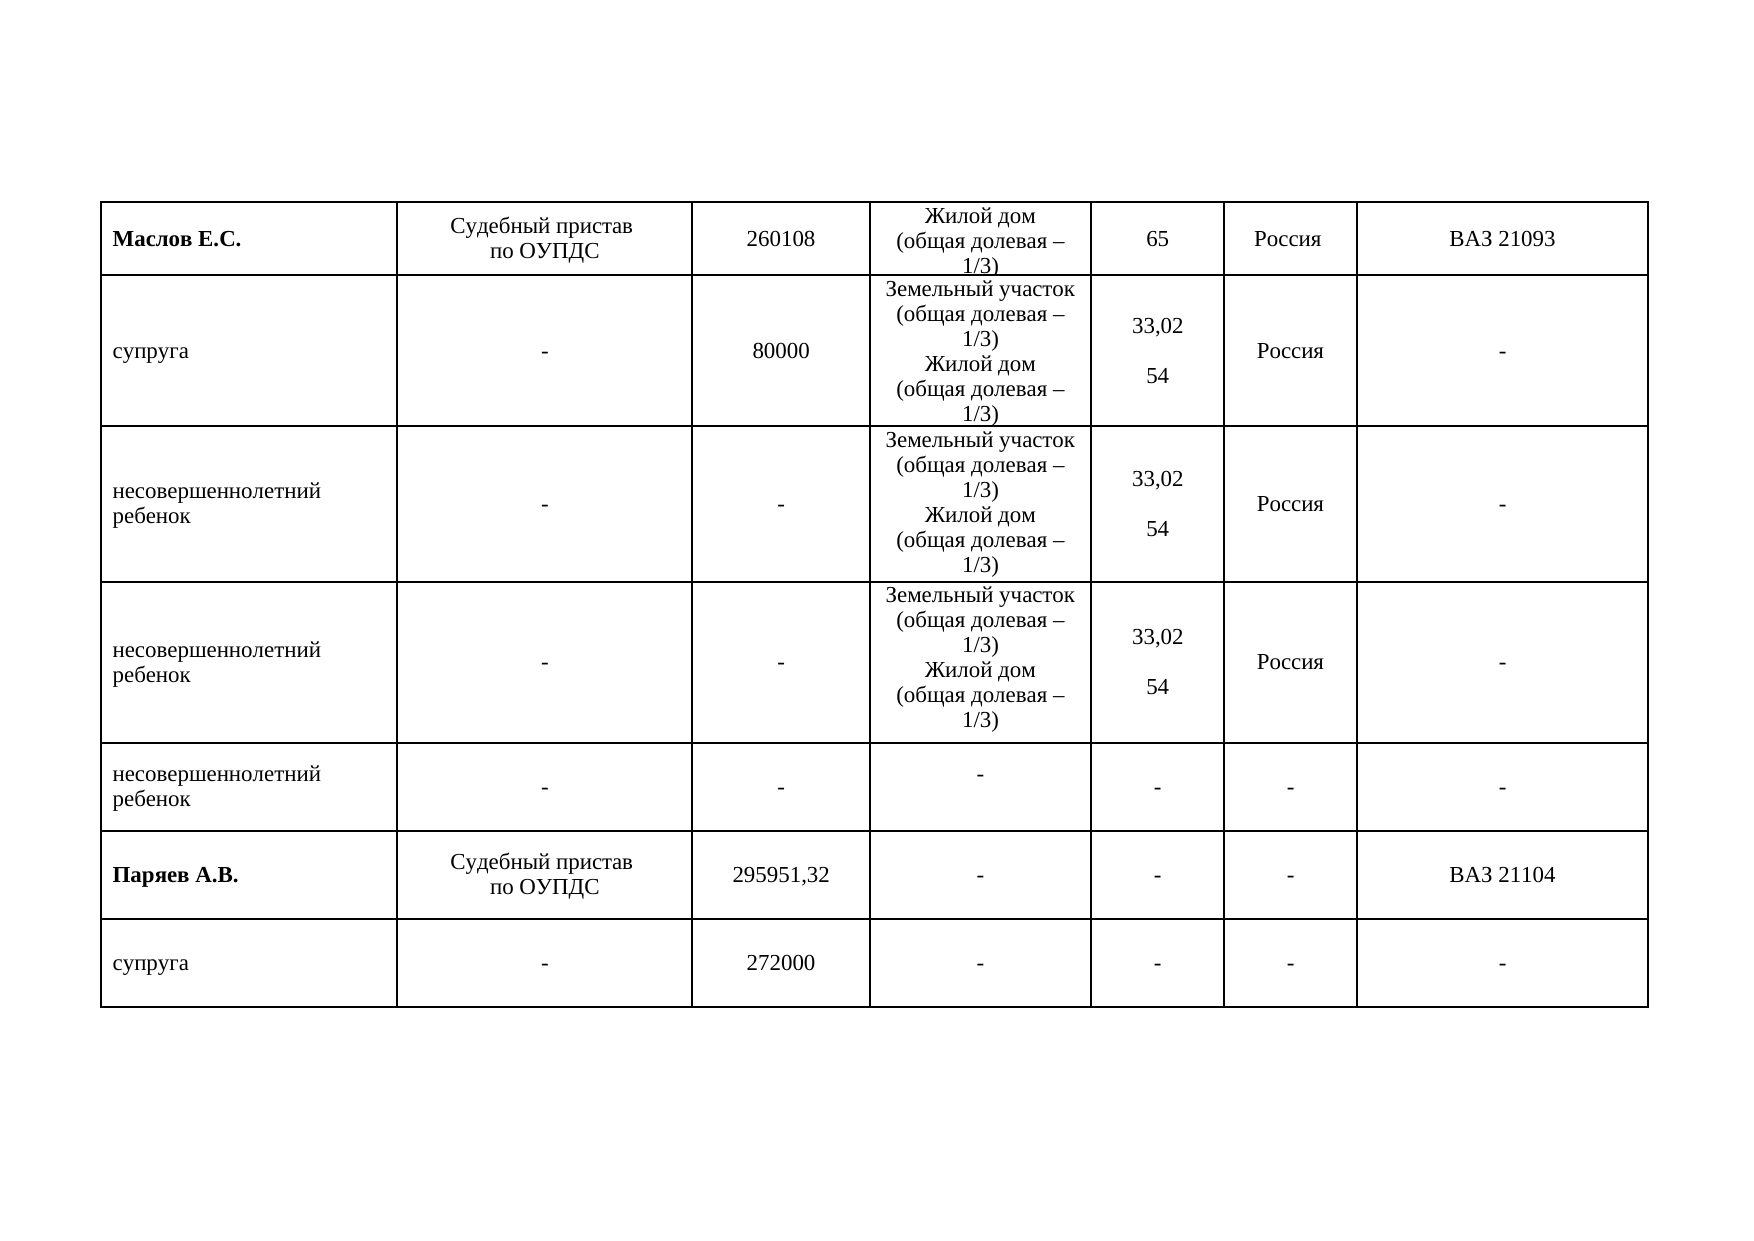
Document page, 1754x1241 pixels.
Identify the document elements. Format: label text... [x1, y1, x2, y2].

table_cell - [1358, 744, 1647, 830]
table_cell - [871, 744, 1090, 830]
table_cell супруга [102, 920, 396, 1006]
table_cell 260108 [693, 203, 869, 274]
table_cell - [398, 583, 691, 742]
table_cell - [1358, 276, 1647, 425]
table_cell [1649, 201, 1655, 274]
table_cell - [1358, 583, 1647, 742]
table_cell - [1092, 832, 1223, 918]
table_cell - [1358, 427, 1647, 581]
table_cell Земельный участок (общая долевая – 1/3) Жилой дом (общая долевая – 1/3) [871, 276, 1090, 425]
table_cell 33,02 54 [1092, 276, 1223, 425]
table_cell Жилой дом (общая долевая – 1/3) [871, 203, 1090, 274]
table_cell ВАЗ 21104 [1358, 832, 1647, 918]
table_cell - [1092, 920, 1223, 1006]
table_cell - [1225, 920, 1356, 1006]
table_cell - [398, 744, 691, 830]
table_cell [1649, 742, 1655, 830]
table_cell - [693, 427, 869, 581]
table_cell [1649, 425, 1655, 581]
table_cell Судебный пристав по ОУПДС [398, 832, 691, 918]
table_cell - [1225, 744, 1356, 830]
table_cell - [398, 276, 691, 425]
table_cell 33,02 54 [1092, 583, 1223, 742]
table_cell Россия [1225, 203, 1356, 274]
table_cell Земельный участок (общая долевая – 1/3) Жилой дом (общая долевая – 1/3) [871, 427, 1090, 581]
table_cell - [1092, 744, 1223, 830]
table_cell [1649, 918, 1655, 1006]
table_cell - [693, 744, 869, 830]
table_cell Россия [1225, 276, 1356, 425]
table_cell Маслов Е.С. [102, 203, 396, 274]
table_cell ВАЗ 21093 [1358, 203, 1647, 274]
table_cell 295951,32 [693, 832, 869, 918]
table_cell - [871, 920, 1090, 1006]
table_cell Судебный пристав по ОУПДС [398, 203, 691, 274]
table_cell 65 [1092, 203, 1223, 274]
table_cell несовершеннолетний ребенок [102, 583, 396, 742]
table_cell 272000 [693, 920, 869, 1006]
table_cell - [693, 583, 869, 742]
table_cell Россия [1225, 583, 1356, 742]
table_cell Россия [1225, 427, 1356, 581]
table_cell 33,02 54 [1092, 427, 1223, 581]
table_cell Паряев А.В. [102, 832, 396, 918]
table_cell [1649, 274, 1655, 425]
table_cell несовершеннолетний ребенок [102, 427, 396, 581]
table_cell - [1358, 920, 1647, 1006]
table_cell супруга [102, 276, 396, 425]
table_cell - [398, 427, 691, 581]
table_cell несовершеннолетний ребенок [102, 744, 396, 830]
table_cell 80000 [693, 276, 869, 425]
table_cell - [1225, 832, 1356, 918]
table_cell - [871, 832, 1090, 918]
table_cell [1649, 581, 1655, 742]
table_cell Земельный участок (общая долевая – 1/3) Жилой дом (общая долевая – 1/3) [871, 583, 1090, 742]
table_cell - [398, 920, 691, 1006]
table_cell [1649, 830, 1655, 918]
